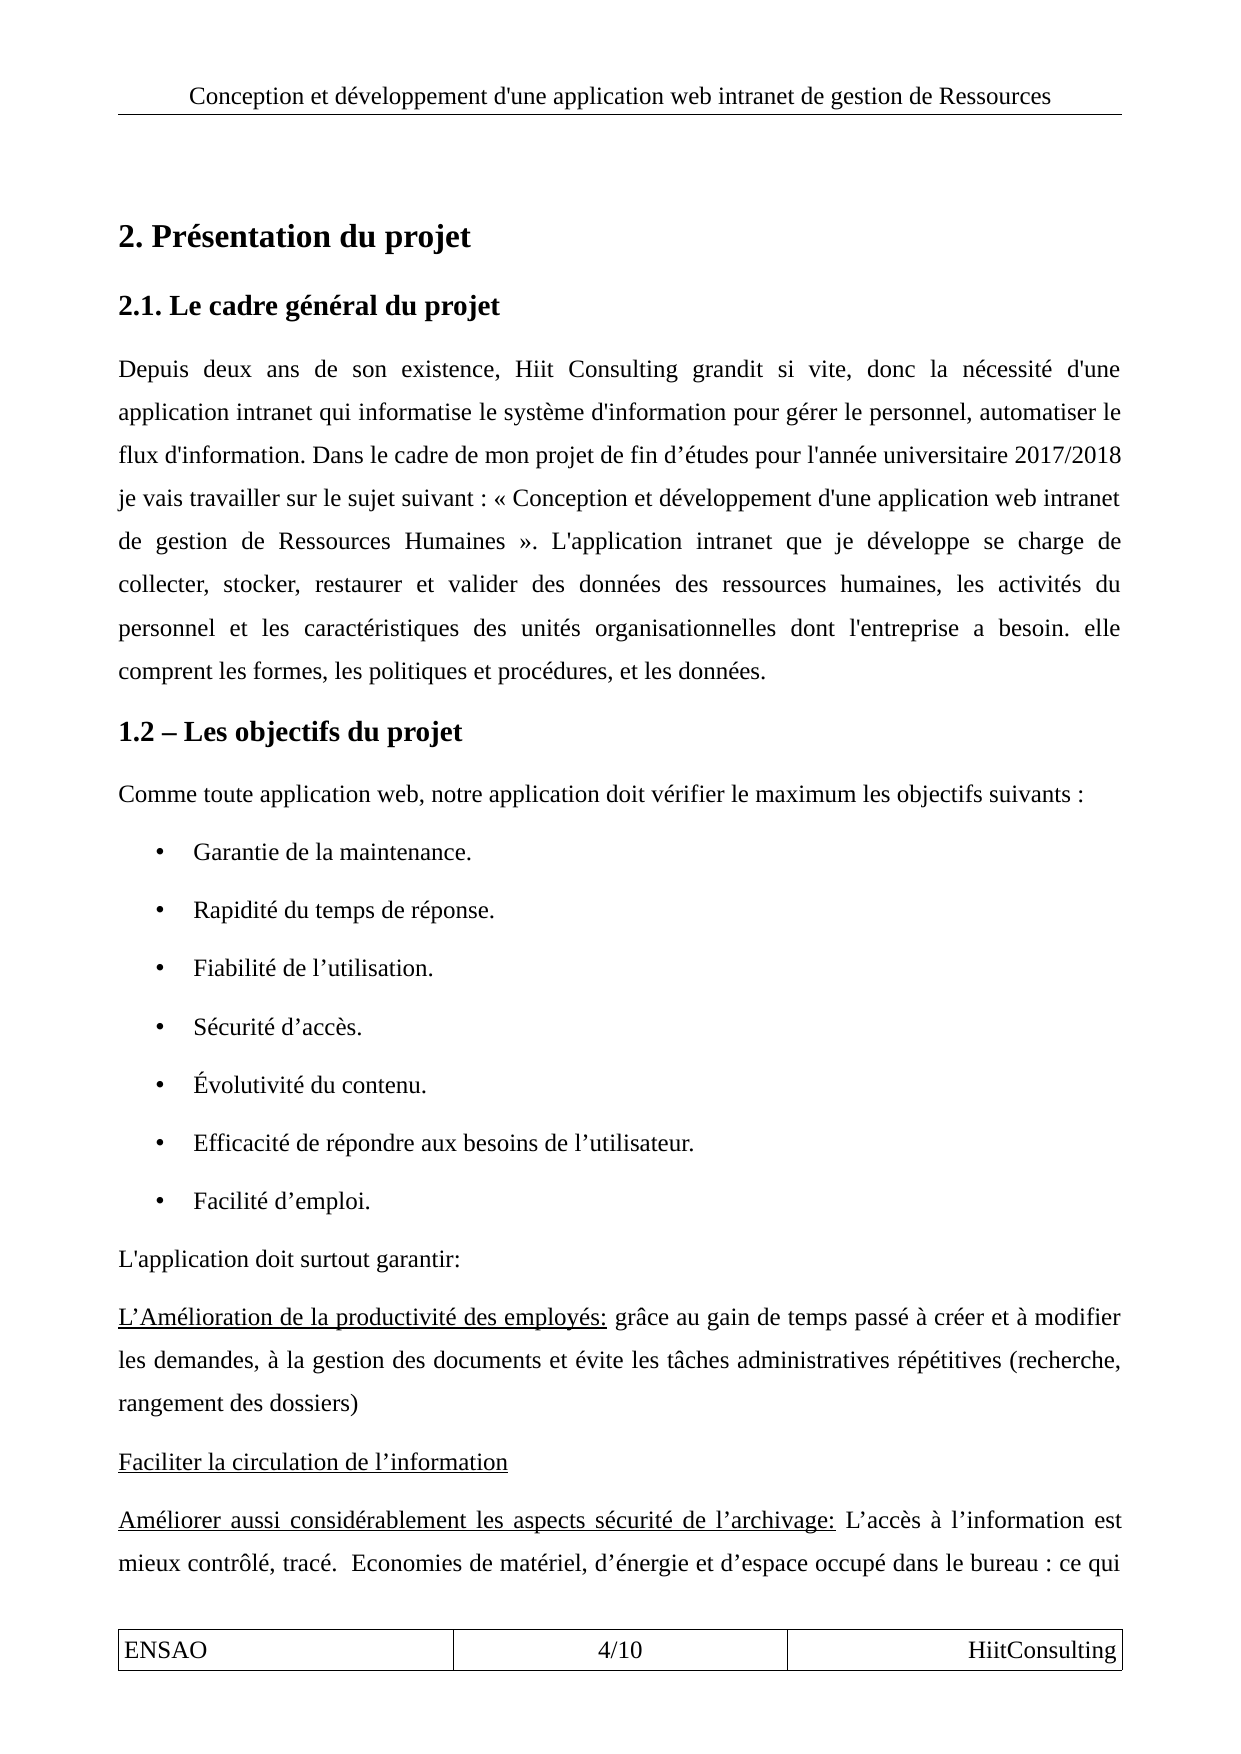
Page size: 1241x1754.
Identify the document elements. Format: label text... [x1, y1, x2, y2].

list Évolutivité du contenu. [156, 1070, 1122, 1098]
text Comme toute application web, notre application doit vérifier le maximum les objectifs suivants : [118, 779, 1122, 808]
list Facilité d’emploi. [156, 1186, 1122, 1215]
list Fiabilité de l’utilisation. [156, 953, 1122, 982]
text L’Amélioration de la productivité des employés: grâce au gain de temps passé à créer et à modifier les demandes, à la gestion des documents et évite les tâches administratives répétitives (recherche, rangement des dossiers) [118, 1302, 1122, 1417]
text 2. Présentation du projet [118, 216, 1122, 254]
text L'application doit surtout garantir: [118, 1244, 1122, 1273]
text Faciliter la circulation de l’information [118, 1447, 1122, 1475]
list Rapidité du temps de réponse. [156, 895, 1122, 924]
text Améliorer aussi considérablement les aspects sécurité de l’archivage: L’accès à l’information est mieux contrôlé, tracé. Economies de matériel, d’énergie et d’espace occupé dans le bureau : ce qui [118, 1505, 1122, 1577]
text 1.2 – Les objectifs du projet [118, 714, 1122, 747]
list Efficacité de répondre aux besoins de l’utilisateur. [156, 1128, 1122, 1157]
list Garantie de la maintenance. [156, 837, 1122, 866]
list Sécurité d’accès. [156, 1012, 1122, 1040]
text Depuis deux ans de son existence, Hiit Consulting grandit si vite, donc la nécessité d'une application intranet qui informatise le système d'information pour gérer le personnel, automatiser le flux d'information. Dans le cadre de mon projet de fin d’études pour l'année universitaire 2017/2018 je vais travailler sur le sujet suivant : « Conception et développement d'une application web intranet de gestion de Ressources Humaines ». L'application intranet que je développe se charge de collecter, stocker, restaurer et valider des données des ressources humaines, les activités du personnel et les caractéristiques des unités organisationnelles dont l'entreprise a besoin. elle comprent les formes, les politiques et procédures, et les données. [118, 354, 1122, 684]
text 2.1. Le cadre général du projet [118, 288, 1122, 322]
